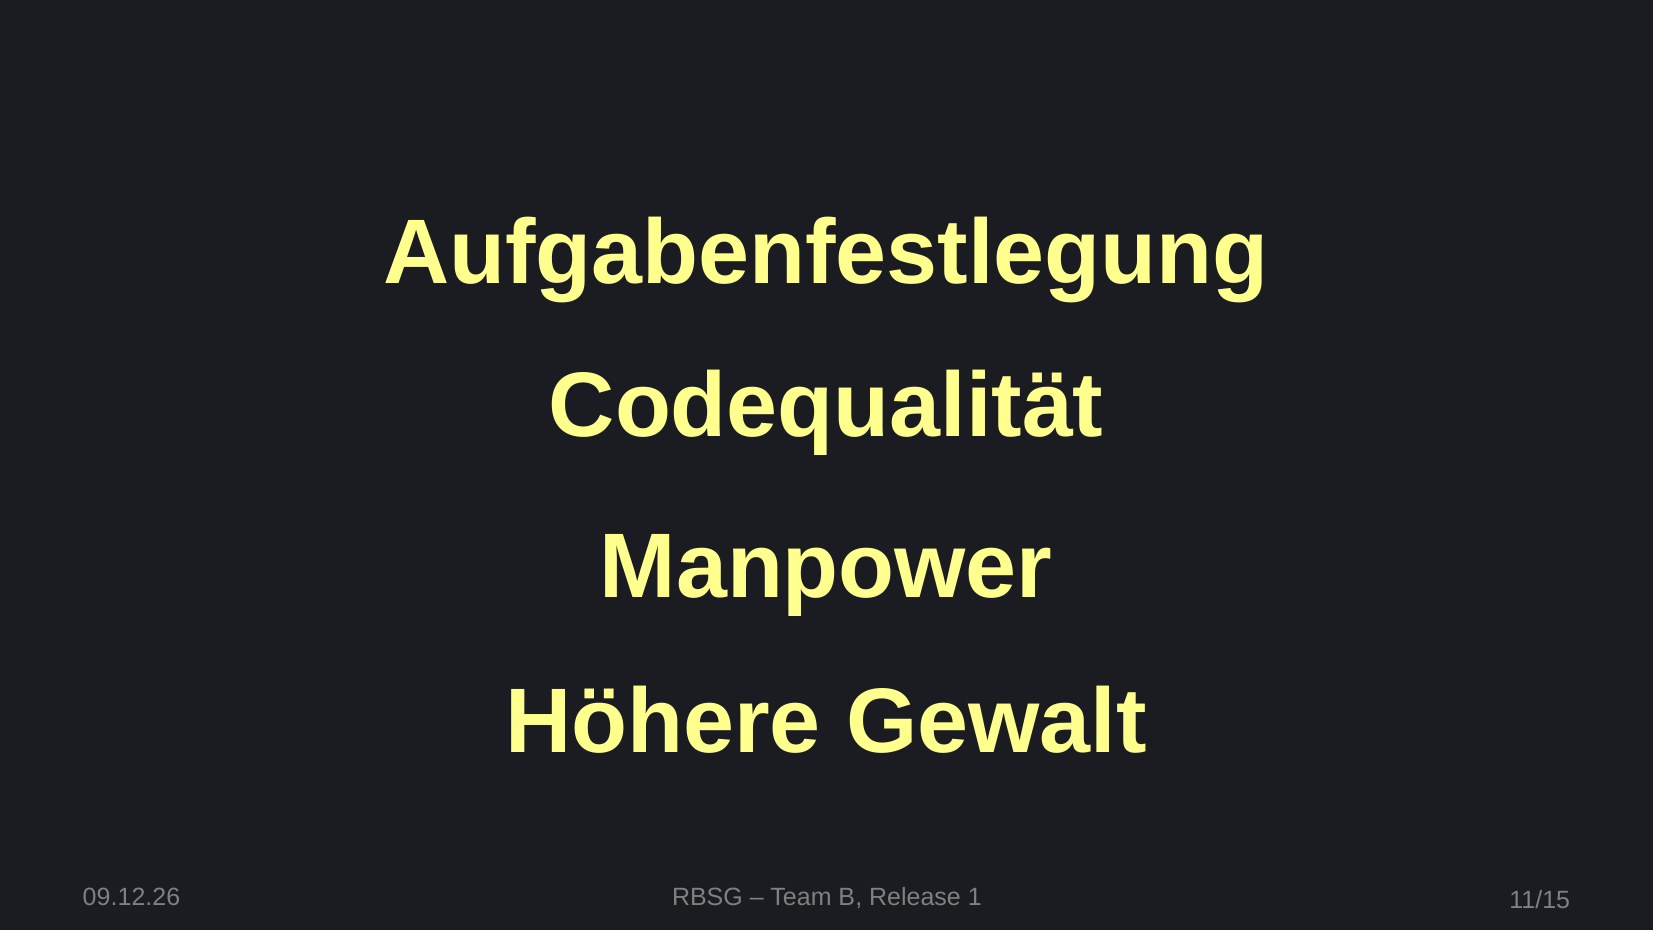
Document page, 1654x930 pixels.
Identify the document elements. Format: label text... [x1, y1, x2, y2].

text_box Aufgabenfestlegung [139, 142, 1514, 294]
text_box Codequalität [139, 294, 1514, 448]
text_box Manpower [139, 455, 1514, 609]
text_box Höhere Gewalt [139, 610, 1514, 764]
